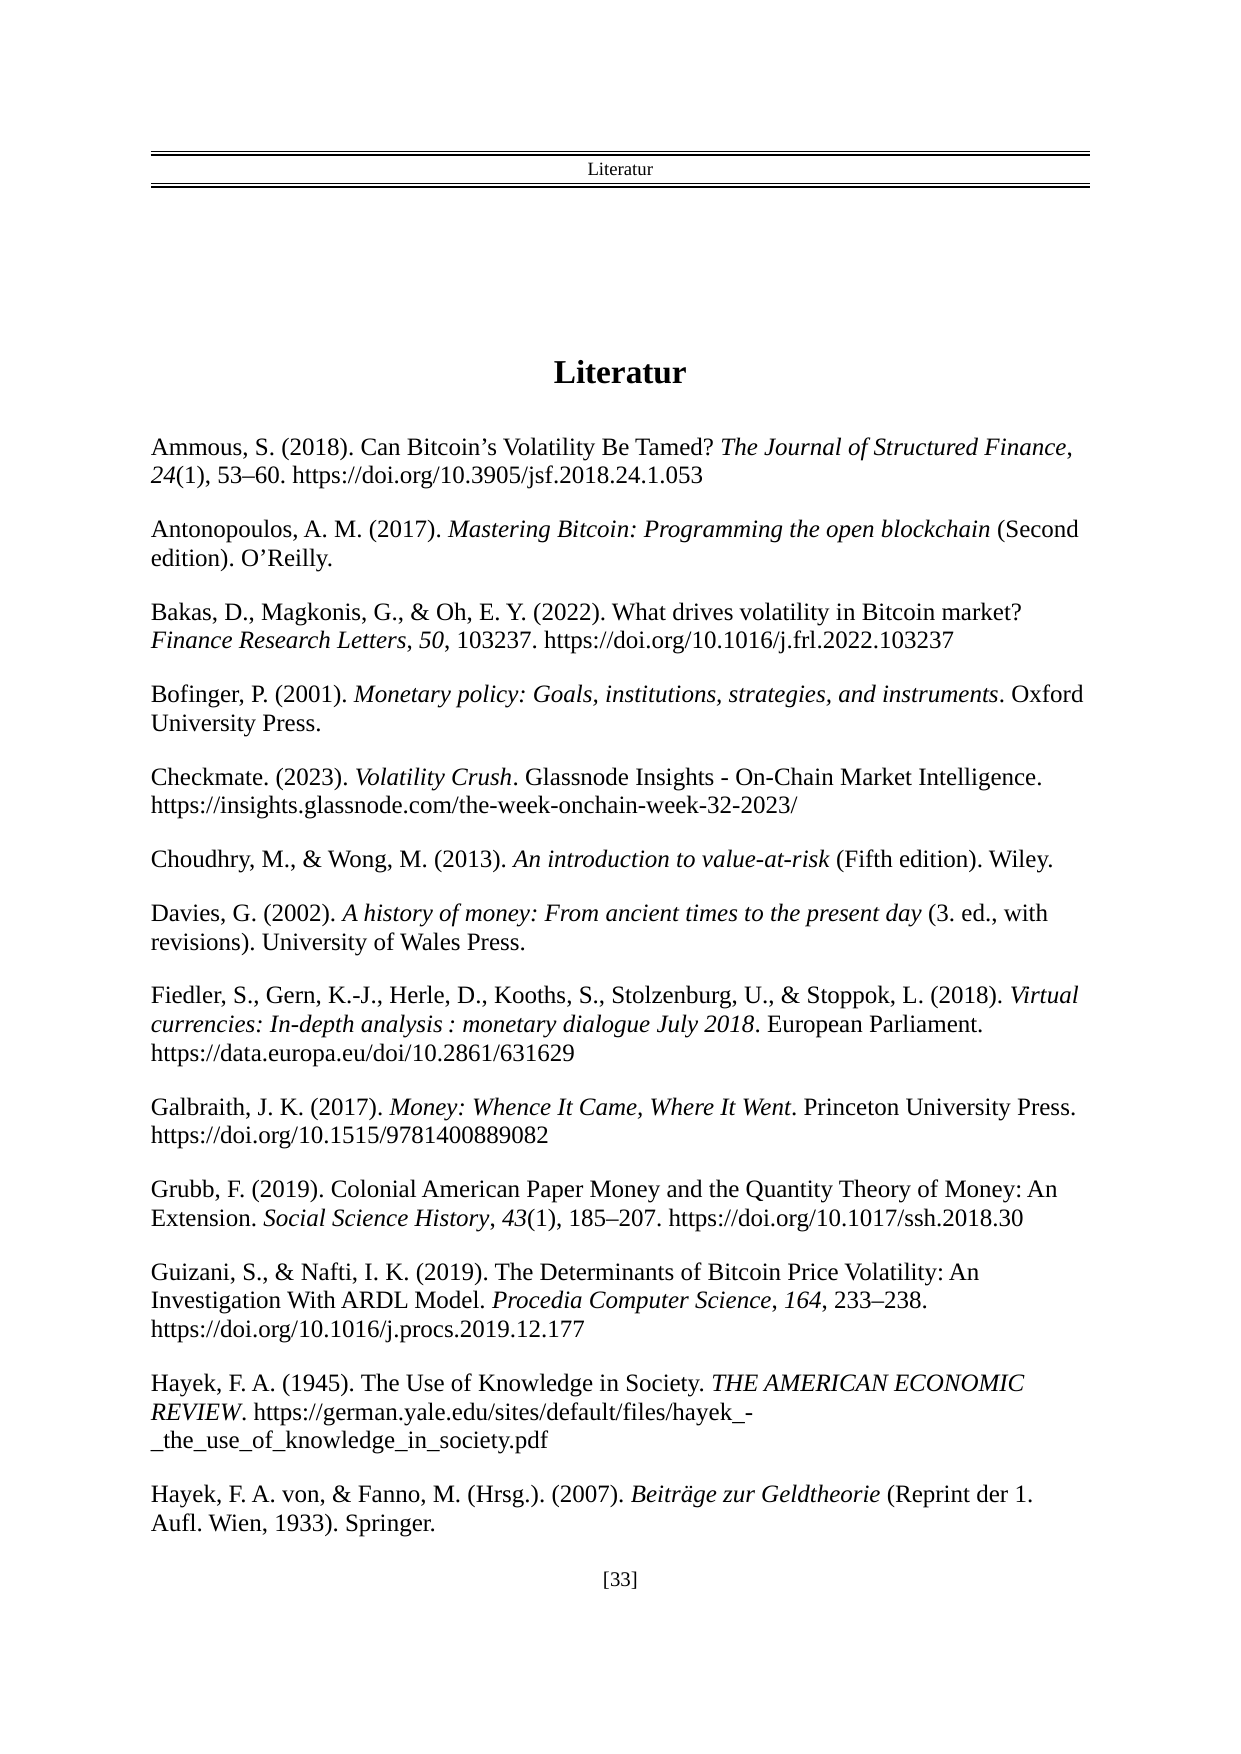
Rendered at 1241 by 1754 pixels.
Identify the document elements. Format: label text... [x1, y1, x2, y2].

text Ammous, S. (2018). Can Bitcoin’s Volatility Be Tamed? The Journal of Structured Finance, 24(1), 53–60. https://doi.org/10.3905/jsf.2018.24.1.053 [151, 432, 1090, 489]
text Galbraith, J. K. (2017). Money: Whence It Came, Where It Went. Princeton University Press. https://doi.org/10.1515/9781400889082 [151, 1092, 1090, 1149]
text Checkmate. (2023). Volatility Crush. Glassnode Insights - On-Chain Market Intelligence. https://insights.glassnode.com/the-week-onchain-week-32-2023/ [151, 762, 1090, 819]
text Choudhry, M., & Wong, M. (2013). An introduction to value-at-risk (Fifth edition). Wiley. [151, 844, 1090, 873]
text Grubb, F. (2019). Colonial American Paper Money and the Quantity Theory of Money: An Extension. Social Science History, 43(1), 185–207. https://doi.org/10.1017/ssh.2018.30 [151, 1174, 1090, 1232]
text Hayek, F. A. (1945). The Use of Knowledge in Society. THE AMERICAN ECONOMIC REVIEW. https://german.yale.edu/sites/default/files/hayek_-_the_use_of_knowledge_in_society.pdf [151, 1368, 1090, 1454]
text Antonopoulos, A. M. (2017). Mastering Bitcoin: Programming the open blockchain (Second edition). O’Reilly. [151, 514, 1090, 572]
text Hayek, F. A. von, & Fanno, M. (Hrsg.). (2007). Beiträge zur Geldtheorie (Reprint der 1. Aufl. Wien, 1933). Springer. [151, 1479, 1090, 1537]
subtitle Literatur [151, 242, 1090, 419]
text Bakas, D., Magkonis, G., & Oh, E. Y. (2022). What drives volatility in Bitcoin market? Finance Research Letters, 50, 103237. https://doi.org/10.1016/j.frl.2022.103237 [151, 597, 1090, 654]
text Fiedler, S., Gern, K.-J., Herle, D., Kooths, S., Stolzenburg, U., & Stoppok, L. (2018). Virtual currencies: In-depth analysis : monetary dialogue July 2018. European Parliament. https://data.europa.eu/doi/10.2861/631629 [151, 981, 1090, 1067]
text Bofinger, P. (2001). Monetary policy: Goals, institutions, strategies, and instruments. Oxford University Press. [151, 679, 1090, 737]
text Davies, G. (2002). A history of money: From ancient times to the present day (3. ed., with revisions). University of Wales Press. [151, 898, 1090, 956]
text Guizani, S., & Nafti, I. K. (2019). The Determinants of Bitcoin Price Volatility: An Investigation With ARDL Model. Procedia Computer Science, 164, 233–238. https://doi.org/10.1016/j.procs.2019.12.177 [151, 1257, 1090, 1343]
